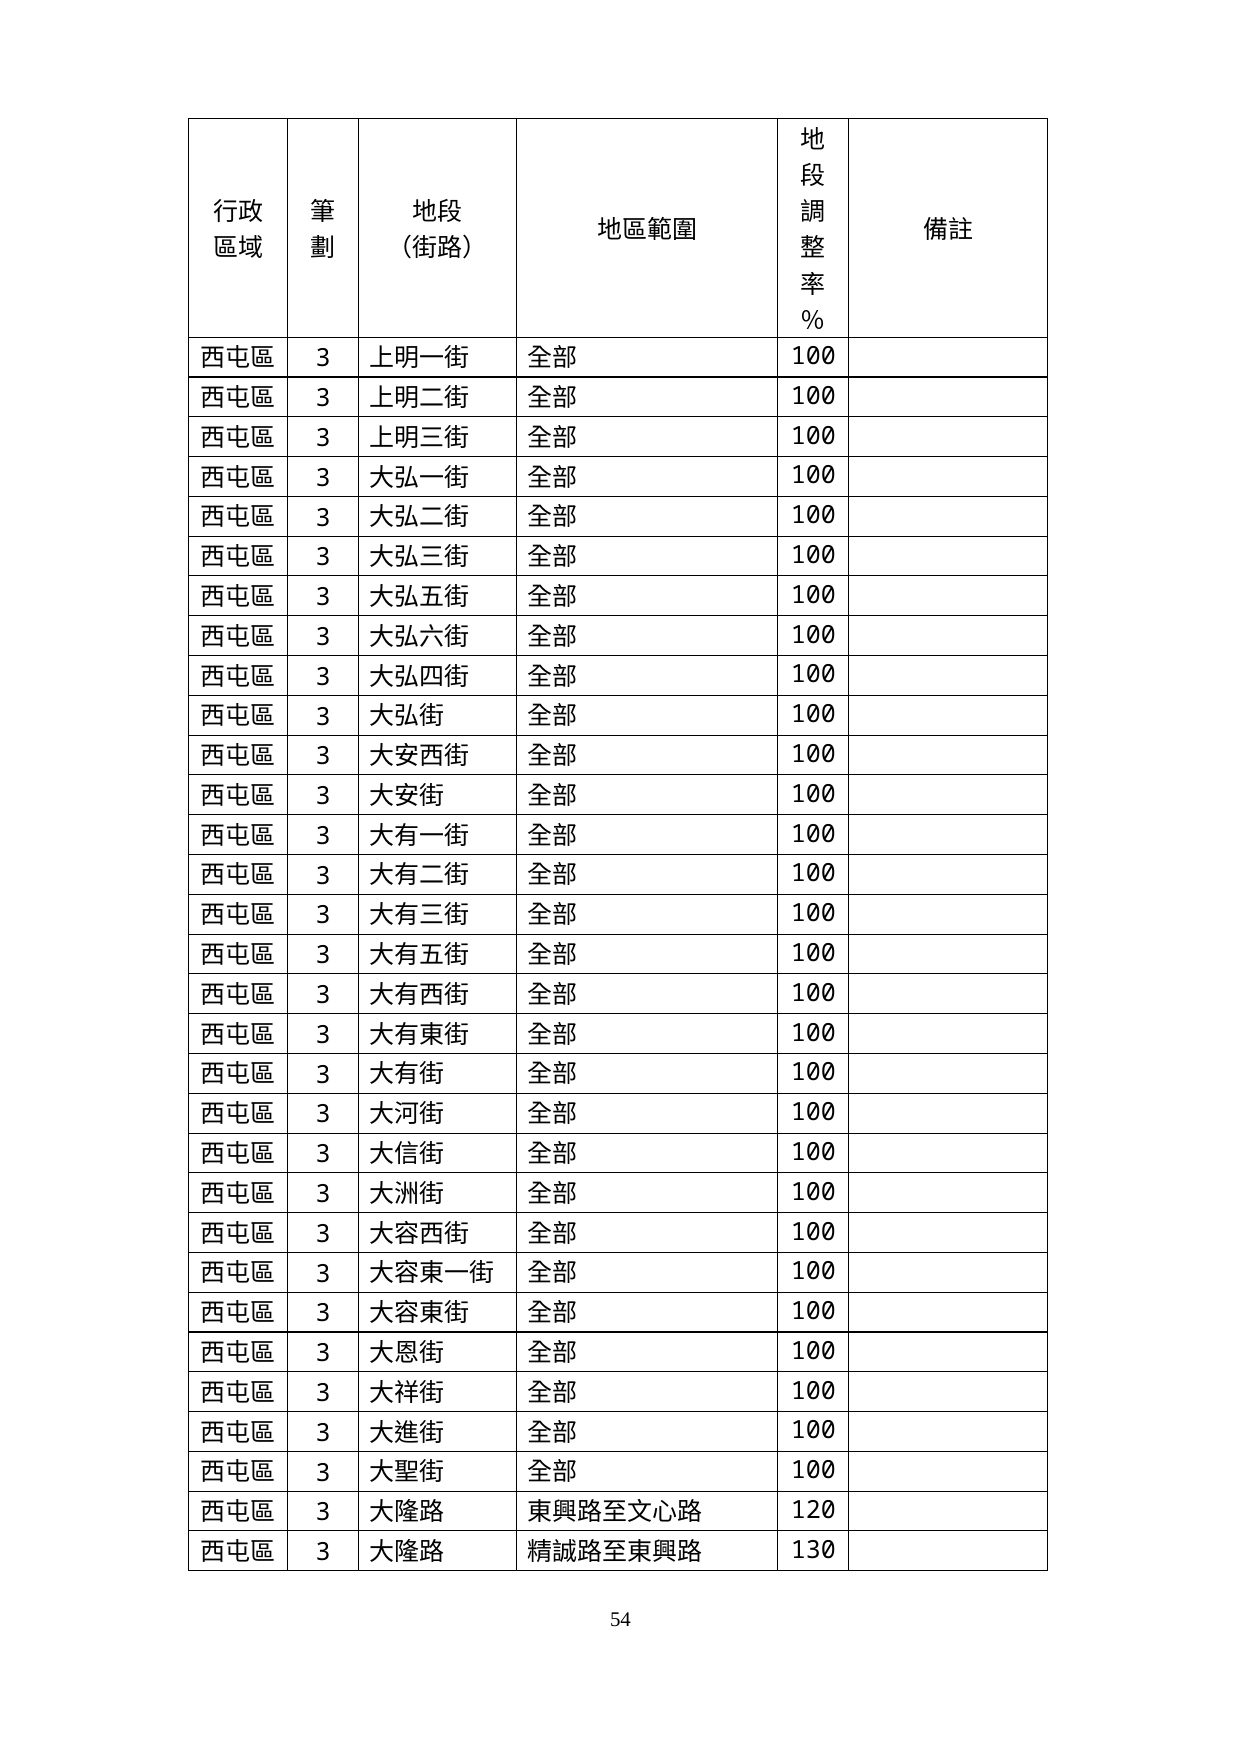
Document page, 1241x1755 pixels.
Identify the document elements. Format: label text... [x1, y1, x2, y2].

table_header 地區範圍 [517, 119, 777, 337]
table_cell 大聖街 [359, 1452, 516, 1491]
table_cell 100 [778, 417, 848, 456]
table_cell 大進街 [359, 1412, 516, 1451]
table_cell 大安街 [359, 775, 516, 814]
table_cell 3 [288, 1173, 358, 1212]
table_cell 3 [288, 537, 358, 575]
table_cell 全部 [517, 736, 777, 774]
table_cell 東興路至文心路 [517, 1492, 777, 1530]
table_cell 3 [288, 815, 358, 854]
table_cell 3 [288, 1014, 358, 1053]
table_cell [849, 378, 1047, 416]
table_cell 全部 [517, 1014, 777, 1053]
table_cell 全部 [517, 497, 777, 536]
table_cell 全部 [517, 417, 777, 456]
table_cell 全部 [517, 616, 777, 655]
table_cell 100 [778, 1173, 848, 1212]
table_cell [849, 855, 1047, 894]
table_cell 西屯區 [189, 935, 287, 973]
table_cell [849, 656, 1047, 695]
table_cell 西屯區 [189, 974, 287, 1013]
table_cell 全部 [517, 815, 777, 854]
table_cell [849, 1054, 1047, 1093]
table_cell 大有西街 [359, 974, 516, 1013]
table_cell 全部 [517, 338, 777, 376]
table_cell 全部 [517, 855, 777, 894]
table_cell [849, 974, 1047, 1013]
table_cell 3 [288, 935, 358, 973]
table_cell 全部 [517, 1054, 777, 1093]
table_cell 上明二街 [359, 378, 516, 416]
table_cell 100 [778, 1054, 848, 1093]
table_cell 120 [778, 1492, 848, 1530]
table_cell [849, 576, 1047, 615]
table_cell 3 [288, 1213, 358, 1252]
table_cell [849, 1173, 1047, 1212]
table_cell 全部 [517, 457, 777, 496]
table_cell 100 [778, 1094, 848, 1132]
table_cell 大信街 [359, 1134, 516, 1172]
table_cell 西屯區 [189, 1412, 287, 1451]
table_cell 100 [778, 656, 848, 695]
table_cell 大隆路 [359, 1492, 516, 1530]
table_cell 100 [778, 576, 848, 615]
table_header 備註 [849, 119, 1047, 337]
table_cell 大洲街 [359, 1173, 516, 1212]
table_cell 100 [778, 815, 848, 854]
table_cell 大有街 [359, 1054, 516, 1093]
table_cell 全部 [517, 1372, 777, 1411]
table_cell 3 [288, 338, 358, 376]
table_cell 100 [778, 1134, 848, 1172]
table_cell [849, 775, 1047, 814]
table_cell 100 [778, 696, 848, 734]
table_cell 3 [288, 616, 358, 655]
table_cell 3 [288, 1293, 358, 1331]
table_cell 100 [778, 1372, 848, 1411]
table_cell 全部 [517, 1134, 777, 1172]
table_cell 3 [288, 656, 358, 695]
table_cell 100 [778, 537, 848, 575]
table_cell 大弘三街 [359, 537, 516, 575]
table_cell 3 [288, 1412, 358, 1451]
table_cell 上明三街 [359, 417, 516, 456]
table_cell [849, 1094, 1047, 1132]
table_cell 全部 [517, 935, 777, 973]
table_cell 3 [288, 417, 358, 456]
table_cell 3 [288, 696, 358, 734]
table_header 地段調整率％ [778, 119, 848, 337]
table_cell 100 [778, 974, 848, 1013]
table_cell 西屯區 [189, 576, 287, 615]
table_cell 全部 [517, 537, 777, 575]
table_cell 大恩街 [359, 1333, 516, 1371]
table_cell 3 [288, 457, 358, 496]
table_cell 西屯區 [189, 1094, 287, 1132]
table_cell 西屯區 [189, 815, 287, 854]
table_cell 西屯區 [189, 1134, 287, 1172]
table_cell 3 [288, 1094, 358, 1132]
table_cell 3 [288, 855, 358, 894]
table_cell 100 [778, 1452, 848, 1491]
table_cell 全部 [517, 1253, 777, 1292]
table_cell 全部 [517, 1213, 777, 1252]
table_cell 大有三街 [359, 895, 516, 933]
table_cell [849, 1293, 1047, 1331]
table_cell [849, 736, 1047, 774]
table_cell 西屯區 [189, 457, 287, 496]
table_cell 西屯區 [189, 1253, 287, 1292]
table_cell 西屯區 [189, 1372, 287, 1411]
table_cell 西屯區 [189, 656, 287, 695]
table_cell 3 [288, 1452, 358, 1491]
table_cell 全部 [517, 1094, 777, 1132]
table_cell 大祥街 [359, 1372, 516, 1411]
table_cell [849, 1134, 1047, 1172]
table_cell 大弘六街 [359, 616, 516, 655]
table_cell 3 [288, 1134, 358, 1172]
table_cell 大有二街 [359, 855, 516, 894]
table_cell 100 [778, 1293, 848, 1331]
table_cell 精誠路至東興路 [517, 1531, 777, 1570]
table_cell 全部 [517, 1173, 777, 1212]
table_cell [849, 1531, 1047, 1570]
table_cell 西屯區 [189, 1333, 287, 1371]
table_cell [849, 417, 1047, 456]
table_cell 上明一街 [359, 338, 516, 376]
table_cell 3 [288, 576, 358, 615]
table_cell 大隆路 [359, 1531, 516, 1570]
table_cell [849, 457, 1047, 496]
table_cell 大弘街 [359, 696, 516, 734]
table_cell 100 [778, 338, 848, 376]
table_cell 全部 [517, 378, 777, 416]
table_cell 130 [778, 1531, 848, 1570]
table_cell 西屯區 [189, 775, 287, 814]
table_cell 西屯區 [189, 696, 287, 734]
table_cell 100 [778, 1253, 848, 1292]
table_cell 3 [288, 775, 358, 814]
table_cell 全部 [517, 895, 777, 933]
table_cell 西屯區 [189, 338, 287, 376]
table_cell 西屯區 [189, 378, 287, 416]
table_cell [849, 815, 1047, 854]
table_cell [849, 1253, 1047, 1292]
table_cell 大容西街 [359, 1213, 516, 1252]
table_cell 3 [288, 974, 358, 1013]
table_cell 全部 [517, 974, 777, 1013]
table_cell 大安西街 [359, 736, 516, 774]
table_cell [849, 1372, 1047, 1411]
table_cell [849, 537, 1047, 575]
table_cell 大弘二街 [359, 497, 516, 536]
table_cell [849, 1333, 1047, 1371]
table_cell [849, 1213, 1047, 1252]
table_cell 西屯區 [189, 616, 287, 655]
table_cell 西屯區 [189, 895, 287, 933]
table_header 筆劃 [288, 119, 358, 337]
table_cell 100 [778, 616, 848, 655]
table_cell 100 [778, 775, 848, 814]
table_cell [849, 616, 1047, 655]
table_cell 西屯區 [189, 855, 287, 894]
table_cell 100 [778, 895, 848, 933]
table_cell 大容東街 [359, 1293, 516, 1331]
table_cell 全部 [517, 1412, 777, 1451]
table_cell 大有一街 [359, 815, 516, 854]
table_cell 100 [778, 378, 848, 416]
table_cell 100 [778, 736, 848, 774]
table_header 地段 （街路） [359, 119, 516, 337]
table_cell 西屯區 [189, 1173, 287, 1212]
table_cell 全部 [517, 696, 777, 734]
table_cell 西屯區 [189, 1014, 287, 1053]
table_cell 大有五街 [359, 935, 516, 973]
table_cell 大弘五街 [359, 576, 516, 615]
table_cell 西屯區 [189, 1531, 287, 1570]
table_cell 全部 [517, 656, 777, 695]
table_cell 100 [778, 1014, 848, 1053]
table_cell [849, 1412, 1047, 1451]
table_cell [849, 696, 1047, 734]
table_cell 3 [288, 895, 358, 933]
table_cell 大有東街 [359, 1014, 516, 1053]
table_cell 100 [778, 935, 848, 973]
table_cell 大容東一街 [359, 1253, 516, 1292]
table_cell 全部 [517, 576, 777, 615]
table_cell 西屯區 [189, 736, 287, 774]
table_cell 西屯區 [189, 1054, 287, 1093]
table_cell 全部 [517, 775, 777, 814]
table_cell [849, 1492, 1047, 1530]
table_cell 西屯區 [189, 1492, 287, 1530]
table_cell 3 [288, 1372, 358, 1411]
table_cell 大弘一街 [359, 457, 516, 496]
table_cell 全部 [517, 1452, 777, 1491]
table_cell 100 [778, 1412, 848, 1451]
table_cell 100 [778, 1333, 848, 1371]
table_cell 西屯區 [189, 537, 287, 575]
table_header 行政 區域 [189, 119, 287, 337]
table_cell 100 [778, 457, 848, 496]
table_cell [849, 338, 1047, 376]
table_cell 西屯區 [189, 497, 287, 536]
table_cell [849, 1014, 1047, 1053]
table_cell 3 [288, 1333, 358, 1371]
table_cell [849, 497, 1047, 536]
table_cell 100 [778, 1213, 848, 1252]
table_cell 3 [288, 378, 358, 416]
table_cell 3 [288, 1054, 358, 1093]
table_cell 全部 [517, 1293, 777, 1331]
table_cell 西屯區 [189, 1213, 287, 1252]
table_cell 3 [288, 1492, 358, 1530]
table_cell 西屯區 [189, 1293, 287, 1331]
table_cell 全部 [517, 1333, 777, 1371]
table_cell 3 [288, 736, 358, 774]
table_cell 西屯區 [189, 417, 287, 456]
table_cell [849, 1452, 1047, 1491]
table_cell 3 [288, 1253, 358, 1292]
table_cell 大弘四街 [359, 656, 516, 695]
table_cell [849, 895, 1047, 933]
table_cell 100 [778, 497, 848, 536]
table_cell 西屯區 [189, 1452, 287, 1491]
table_cell 3 [288, 497, 358, 536]
table_cell 3 [288, 1531, 358, 1570]
table_cell 100 [778, 855, 848, 894]
table_cell 大河街 [359, 1094, 516, 1132]
table_cell [849, 935, 1047, 973]
